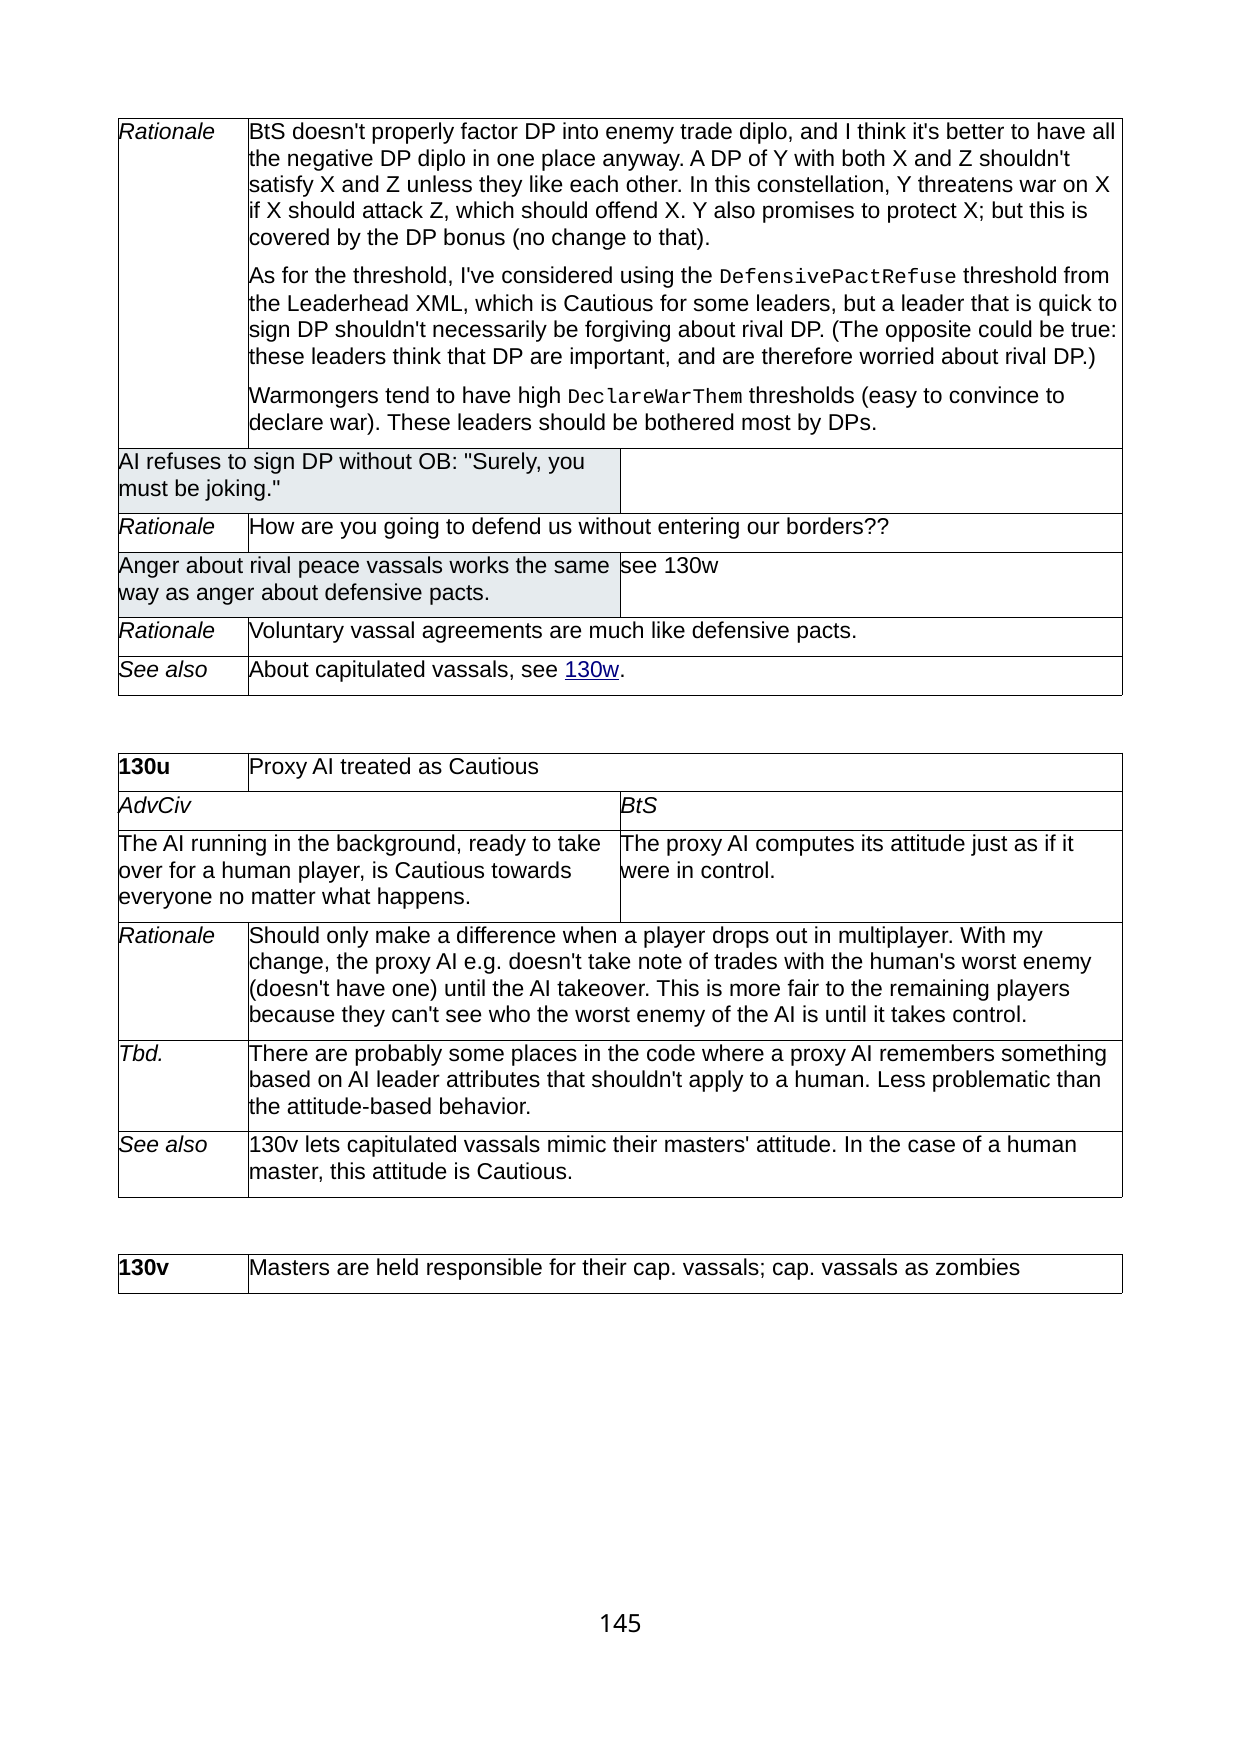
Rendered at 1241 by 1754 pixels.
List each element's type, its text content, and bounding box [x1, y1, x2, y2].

table_cell Voluntary vassal agreements are much like defensive pacts. [249, 618, 1122, 656]
table_header Masters are held responsible for their cap. vassals; cap. vassals as zombies [249, 1255, 1122, 1293]
table_cell BtS [621, 792, 1122, 830]
table_header Proxy AI treated as Cautious [249, 754, 1122, 791]
table_cell See also [119, 1132, 248, 1197]
table_cell BtS doesn't properly factor DP into enemy trade diplo, and I think it's better to have all the negative DP diplo in one place anyway. A DP of Y with both X and Z shouldn't satisfy X and Z unless they like each other. In this constellation, Y threatens war on X if X should attack Z, which should offend X. Y also promises to protect X; but this is covered by the DP bonus (no change to that). As for the threshold, I've considered using the DefensivePactRefuse threshold from the Leaderhead XML, which is Cautious for some leaders, but a leader that is quick to sign DP shouldn't necessarily be forgiving about rival DP. (The opposite could be true: these leaders think that DP are important, and are therefore worried about rival DP.) Warmongers tend to have high DeclareWarThem thresholds (easy to convince to declare war). These leaders should be bothered most by DPs. [249, 119, 1122, 448]
table_cell AI refuses to sign DP without OB: "Surely, you must be joking." [119, 449, 620, 513]
table_cell The proxy AI computes its attitude just as if it were in control. [621, 831, 1122, 922]
table_cell Rationale [119, 923, 248, 1040]
table_cell There are probably some places in the code where a proxy AI remembers something based on AI leader attributes that shouldn't apply to a human. Less problematic than the attitude-based behavior. [249, 1041, 1122, 1131]
table_header 130u [119, 754, 248, 791]
table_cell Anger about rival peace vassals works the same way as anger about defensive pacts. [119, 553, 620, 617]
table_cell How are you going to defend us without entering our borders?? [249, 514, 1122, 552]
table_cell The AI running in the background, ready to take over for a human player, is Cautious towards everyone no matter what happens. [119, 831, 620, 922]
table_cell Rationale [119, 514, 248, 552]
table_cell Should only make a difference when a player drops out in multiplayer. With my change, the proxy AI e.g. doesn't take note of trades with the human's worst enemy (doesn't have one) until the AI takeover. This is more fair to the remaining players because they can't see who the worst enemy of the AI is until it takes control. [249, 923, 1122, 1040]
table_cell see 130w [621, 553, 1122, 617]
table_cell Tbd. [119, 1041, 248, 1131]
table_cell AdvCiv [119, 792, 620, 830]
table_cell 130v lets capitulated vassals mimic their masters' attitude. In the case of a human master, this attitude is Cautious. [249, 1132, 1122, 1197]
table_cell See also [119, 657, 248, 695]
table_cell Rationale [119, 119, 248, 448]
table_cell [621, 449, 1122, 513]
table_cell About capitulated vassals, see 130w. [249, 657, 1122, 695]
table_cell Rationale [119, 618, 248, 656]
table_header 130v [119, 1255, 248, 1293]
